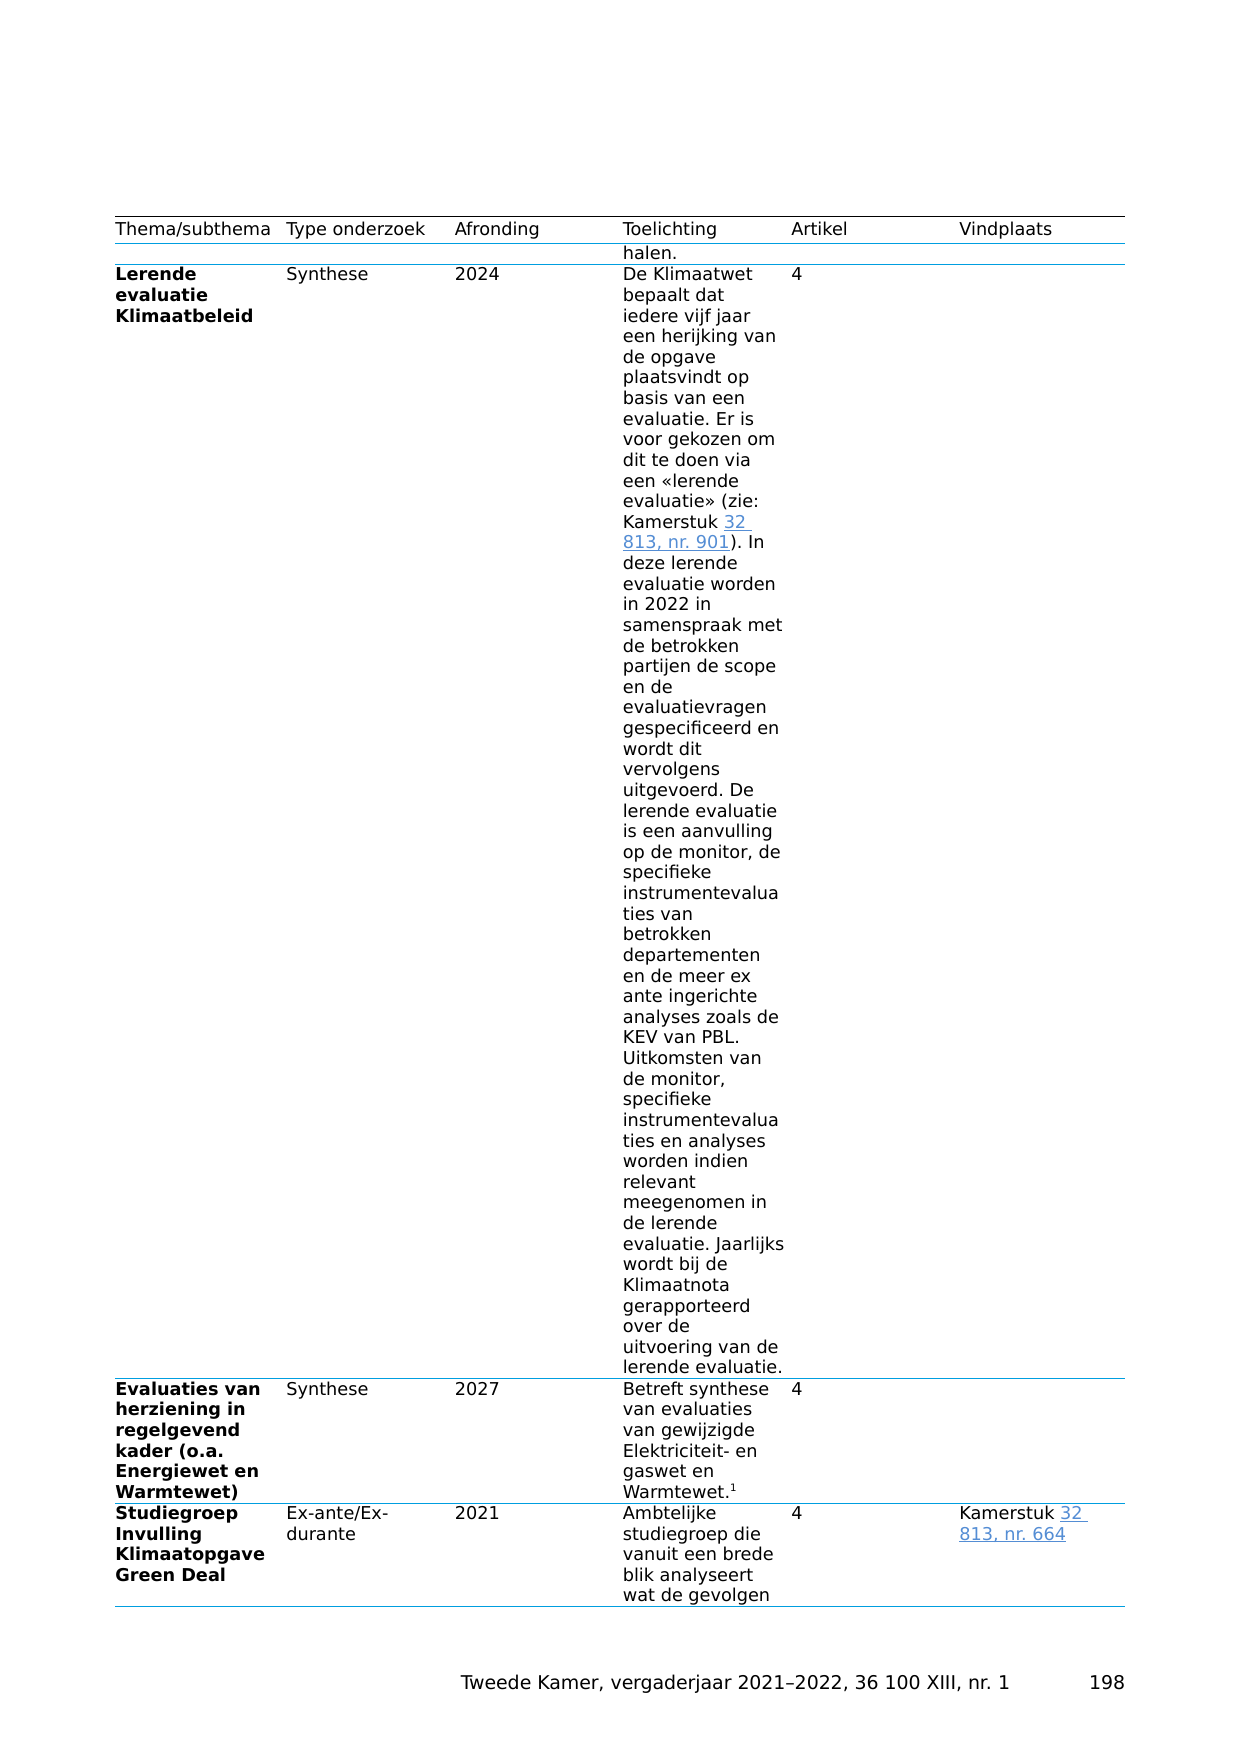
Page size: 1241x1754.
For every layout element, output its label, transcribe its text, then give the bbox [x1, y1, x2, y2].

table_cell 4 [788, 1379, 956, 1502]
table_cell [956, 1379, 1125, 1502]
table_cell 4 [788, 265, 956, 1378]
table_cell Ambtelijke studiegroep die vanuit een brede blik analyseert wat de gevolgen [620, 1504, 788, 1606]
table_cell Evaluaties van herziening in regelgevend kader (o.a. Energiewet en Warmtewet) [115, 1379, 283, 1502]
table_cell De Klimaatwet bepaalt dat iedere vijf jaar een herijking van de opgave plaatsvindt op basis van een evaluatie. Er is voor gekozen om dit te doen via een «lerende evaluatie» (zie: Kamerstuk 32 813, nr. 901). In deze lerende evaluatie worden in 2022 in samenspraak met de betrokken partijen de scope en de evaluatievragen gespecificeerd en wordt dit vervolgens uitgevoerd. De lerende evaluatie is een aanvulling op de monitor, de specifieke instrumentevaluaties van betrokken departementen en de meer ex ante ingerichte analyses zoals de KEV van PBL. Uitkomsten van de monitor, specifieke instrumentevaluaties en analyses worden indien relevant meegenomen in de lerende evaluatie. Jaarlijks wordt bij de Klimaatnota gerapporteerd over de uitvoering van de lerende evaluatie. [620, 265, 788, 1378]
table_cell halen. [620, 244, 788, 264]
table_cell Betreft synthese van evaluaties van gewijzigde Elektriciteit- en gaswet en Warmtewet.1 [620, 1379, 788, 1502]
table_cell 2021 [452, 1504, 620, 1606]
table_cell [452, 244, 620, 264]
table_cell Type onderzoek [283, 217, 452, 243]
table_cell Lerende evaluatie Klimaatbeleid [115, 265, 283, 1378]
table_cell Vindplaats [956, 217, 1125, 243]
table_cell [788, 244, 956, 264]
table_cell 2027 [452, 1379, 620, 1502]
table_cell [956, 244, 1125, 264]
table_cell Afronding [452, 217, 620, 243]
table_cell [283, 244, 452, 264]
table_cell Toelichting [620, 217, 788, 243]
table_cell Artikel [788, 217, 956, 243]
table_header Tabel 112 Strategische Evaluatie Agenda [115, 191, 1125, 216]
table_cell Thema/subthema [115, 217, 283, 243]
table_cell [956, 265, 1125, 1378]
table_cell 2024 [452, 265, 620, 1378]
table_cell 4 [788, 1504, 956, 1606]
table_cell Synthese [283, 265, 452, 1378]
table_cell Ex-ante/Ex-durante [283, 1504, 452, 1606]
table_cell Kamerstuk 32 813, nr. 664 [956, 1504, 1125, 1606]
table_cell Studiegroep Invulling Klimaatopgave Green Deal [115, 1504, 283, 1606]
table_cell Synthese [283, 1379, 452, 1502]
table_cell [115, 244, 283, 264]
